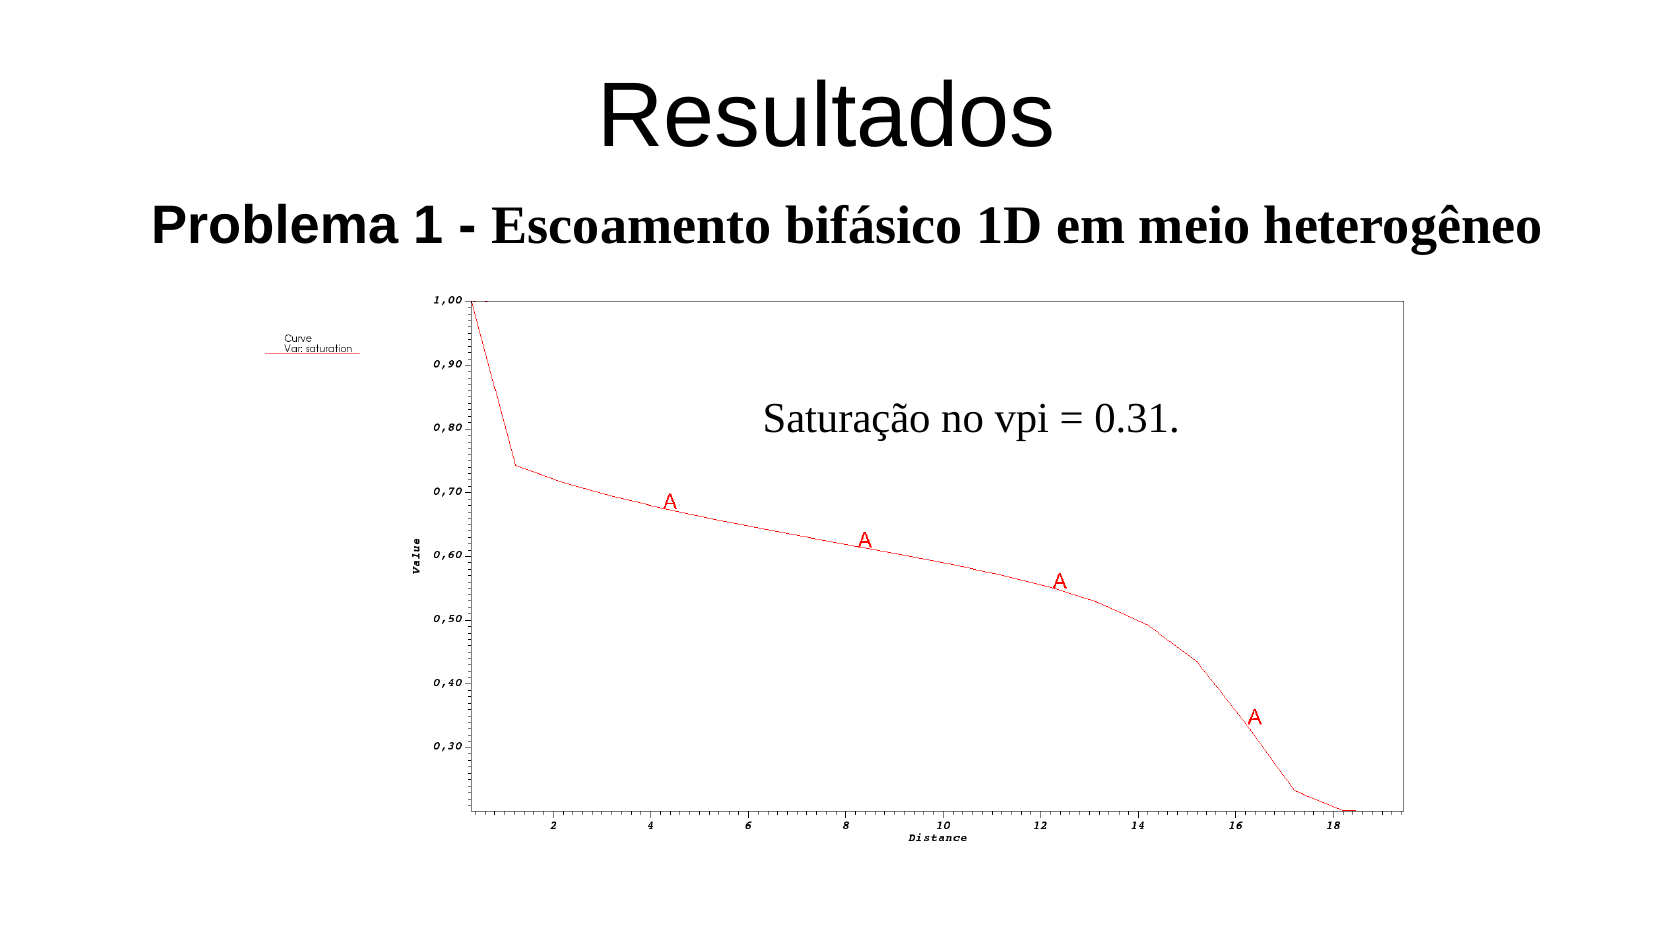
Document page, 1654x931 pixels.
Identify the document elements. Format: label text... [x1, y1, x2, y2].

picture [265, 473, 1447, 857]
chart [0, 169, 1625, 473]
title Resultados [82, 37, 1571, 169]
